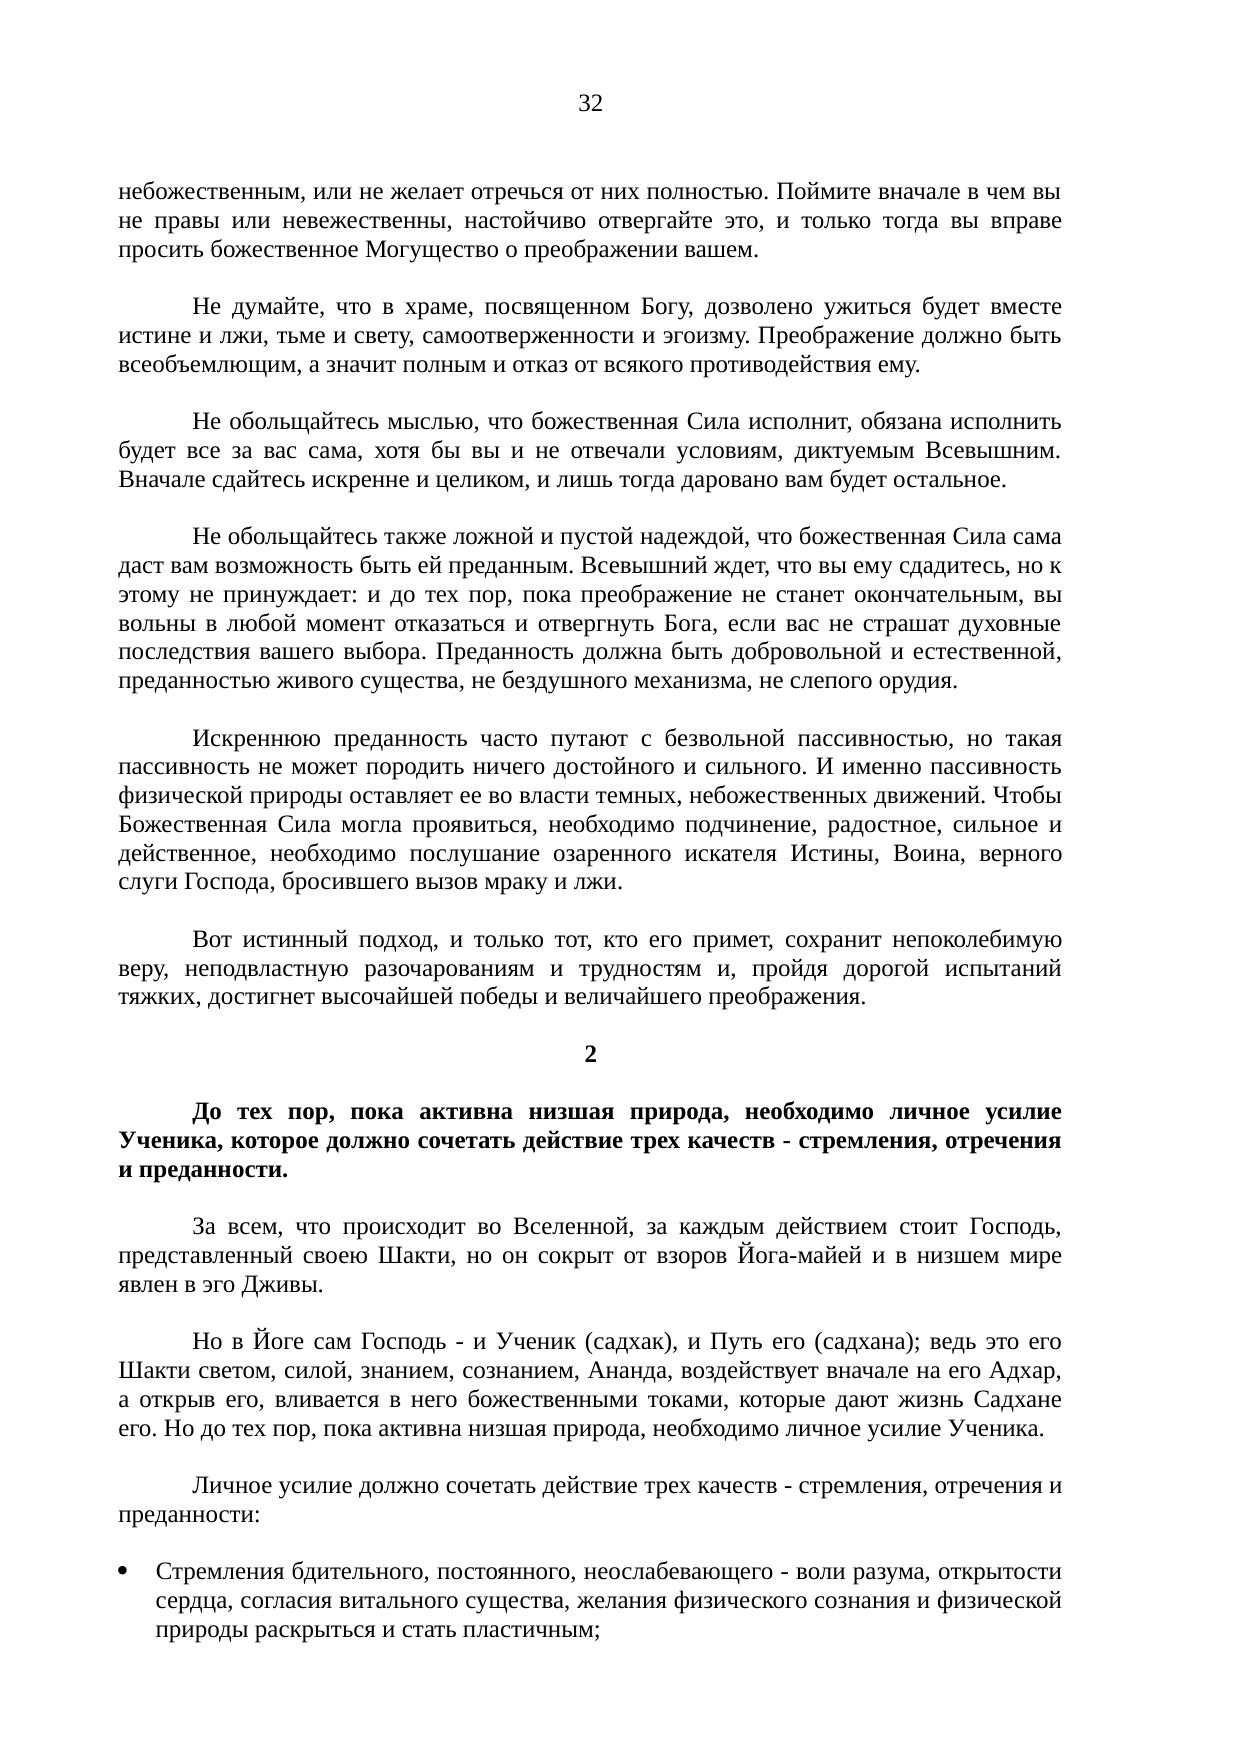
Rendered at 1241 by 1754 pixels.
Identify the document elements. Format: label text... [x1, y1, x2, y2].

text До тех пор, пока активна низшая природа, необходимо личное усилие Ученика, которое должно сочетать действие трех качеств - стремления, отречения и преданности. [118, 1096, 1063, 1183]
text Не думайте, что в храме, посвященном Богу, дозволено ужиться будет вместе истине и лжи, тьме и свету, самоотверженности и эгоизму. Преображение должно быть всеобъемлющим, а значит полным и отказ от всякого противодействия ему. [118, 291, 1063, 378]
text Личное усилие должно сочетать действие трех качеств - стремления, отречения и преданности: [118, 1470, 1063, 1528]
text небожественным, или не желает отречься от них полностью. Поймите вначале в чем вы не правы или невежественны, настойчиво отвергайте это, и только тогда вы вправе просить божественное Могущество о преображении вашем. [118, 176, 1063, 263]
text За всем, что происходит во Вселенной, за каждым действием стоит Господь, представленный своею Шакти, но он сокрыт от взоров Йога-майей и в низшем мире явлен в эго Дживы. [118, 1211, 1063, 1298]
text Но в Йоге сам Господь - и Ученик (садхак), и Путь его (садхана); ведь это его Шакти светом, силой, знанием, сознанием, Ананда, воздействует вначале на его Адхар, а открыв его, вливается в него божественными токами, которые дают жизнь Садхане его. Но до тех пор, пока активна низшая природа, необходимо личное усилие Ученика. [118, 1326, 1063, 1441]
text 2 [118, 1039, 1063, 1068]
text Не обольщайтесь также ложной и пустой надеждой, что божественная Сила сама даст вам возможность быть ей преданным. Всевышний ждет, что вы ему сдадитесь, но к этому не принуждает: и до тех пор, пока преображение не станет окончательным, вы вольны в любой момент отказаться и отвергнуть Бога, если вас не страшат духовные последствия вашего выбора. Преданность должна быть добровольной и естественной, преданностью живого существа, не бездушного механизма, не слепого орудия. [118, 521, 1063, 694]
text Не обольщайтесь мыслью, что божественная Сила исполнит, обязана исполнить будет все за вас сама, хотя бы вы и не отвечали условиям, диктуемым Всевышним. Вначале сдайтесь искренне и целиком, и лишь тогда даровано вам будет остальное. [118, 406, 1063, 493]
list Стремления бдительного, постоянного, неослабевающего - воли разума, открытости сердца, согласия витального существа, желания физического сознания и физической природы раскрыться и стать пластичным; [118, 1556, 1063, 1643]
text Искреннюю преданность часто путают с безвольной пассивностью, но такая пассивность не может породить ничего достойного и сильного. И именно пассивность физической природы оставляет ее во власти темных, небожественных движений. Чтобы Божественная Сила могла проявиться, необходимо подчинение, радостное, сильное и действенное, необходимо послушание озаренного искателя Истины, Воина, верного слуги Господа, бросившего вызов мраку и лжи. [118, 723, 1063, 895]
text Вот истинный подход, и только тот, кто его примет, сохранит непоколебимую веру, неподвластную разочарованиям и трудностям и, пройдя дорогой испытаний тяжких, достигнет высочайшей победы и величайшего преображения. [118, 924, 1063, 1010]
